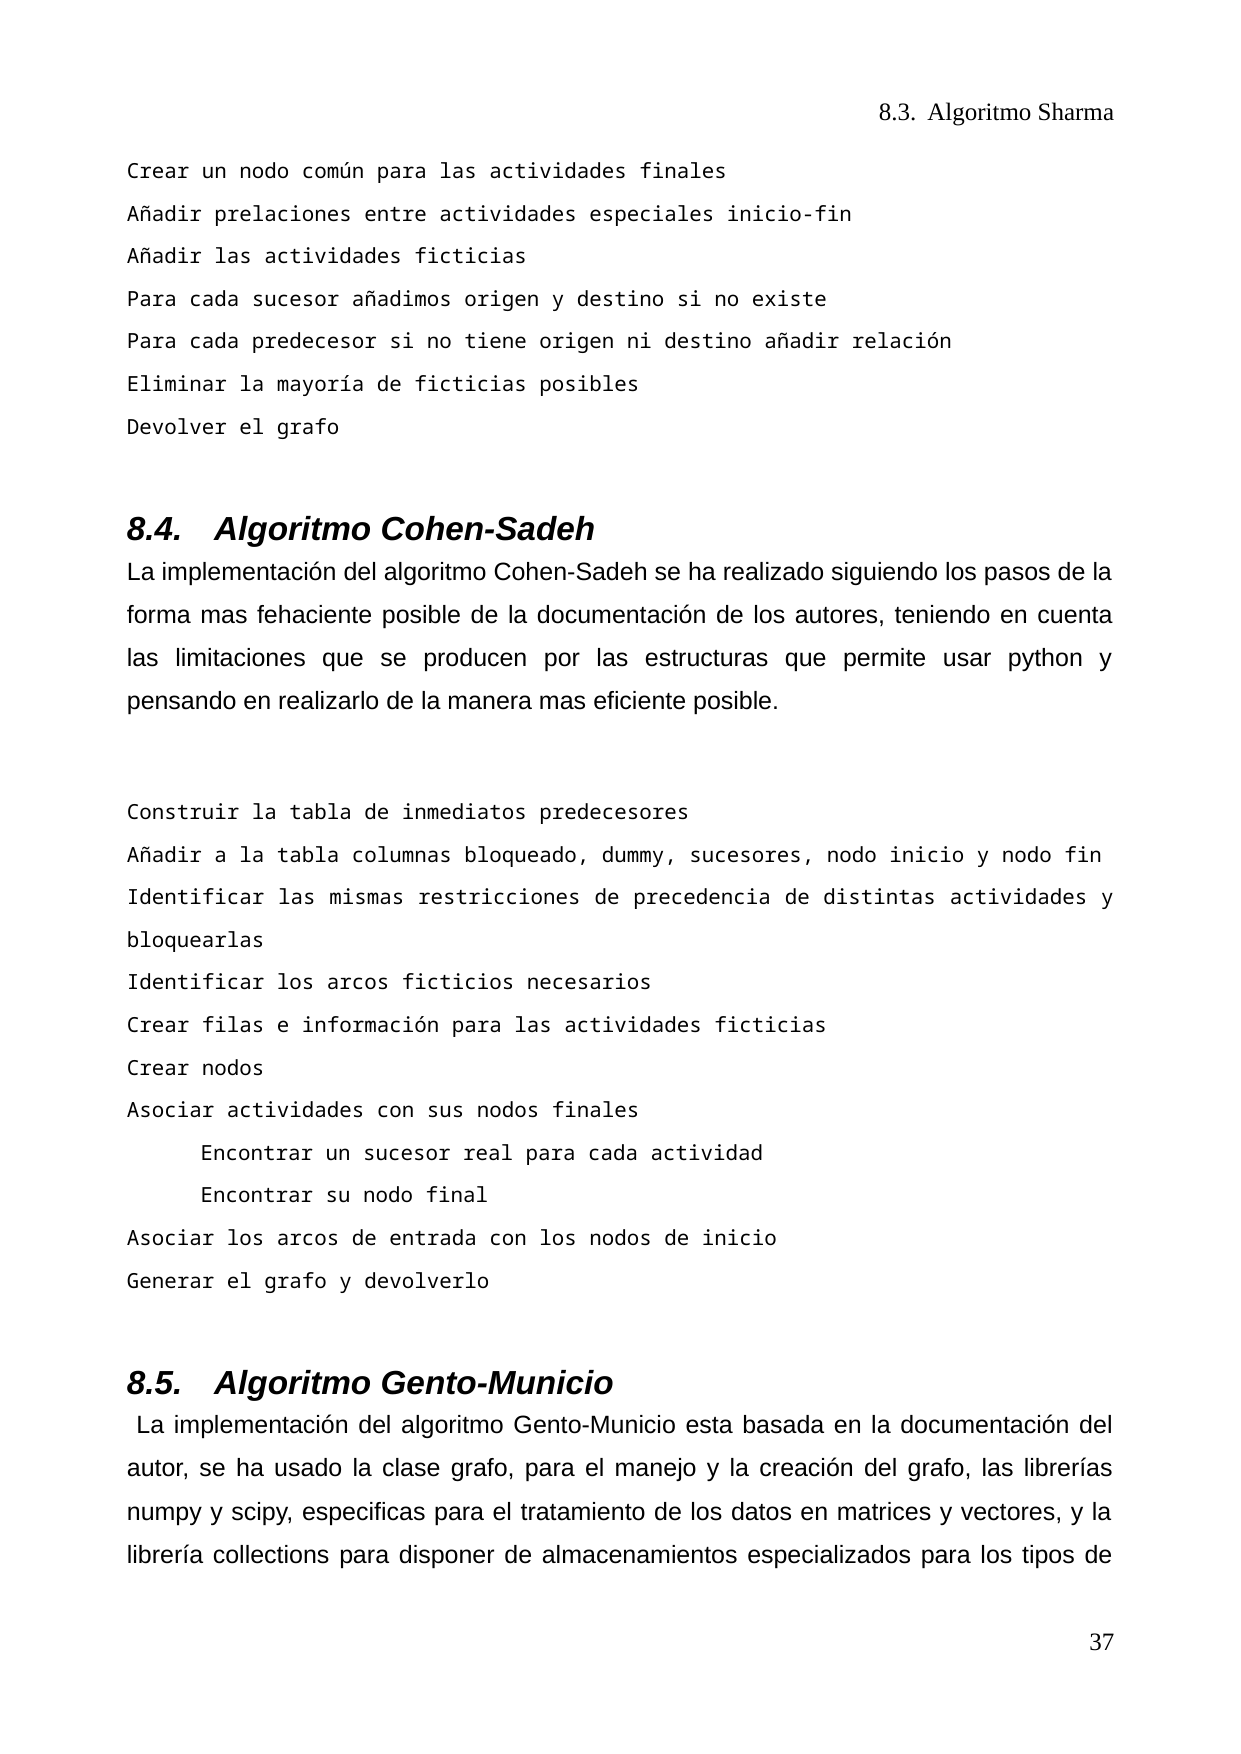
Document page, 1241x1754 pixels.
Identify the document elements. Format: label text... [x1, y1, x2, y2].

text Construir la tabla de inmediatos predecesores [127, 797, 1114, 826]
text Crear un nodo común para las actividades finales [127, 156, 1114, 185]
text Para cada predecesor si no tiene origen ni destino añadir relación [127, 327, 1114, 355]
text Añadir prelaciones entre actividades especiales inicio-fin [127, 199, 1114, 227]
text Asociar los arcos de entrada con los nodos de inicio [127, 1223, 1114, 1252]
subtitle Algoritmo Cohen-Sadeh [127, 509, 1114, 547]
text Crear nodos [127, 1053, 1114, 1081]
text Devolver el grafo [127, 412, 1114, 440]
text Añadir a la tabla columnas bloqueado, dummy, sucesores, nodo inicio y nodo fin [127, 840, 1114, 868]
text Identificar los arcos ficticios necesarios [127, 967, 1114, 996]
text La implementación del algoritmo Gento-Municio esta basada en la documentación del autor, se ha usado la clase grafo, para el manejo y la creación del grafo, las librerías numpy y scipy, especificas para el tratamiento de los datos en matrices y vectores, y la librería collections para disponer de almacenamientos especializados para los tipos de [127, 1410, 1114, 1568]
subtitle Algoritmo Gento-Municio [127, 1363, 1114, 1401]
text Asociar actividades con sus nodos finales [127, 1095, 1114, 1124]
text Para cada sucesor añadimos origen y destino si no existe [127, 284, 1114, 312]
text Identificar las mismas restricciones de precedencia de distintas actividades y bloquearlas [127, 882, 1114, 953]
text Crear filas e información para las actividades ficticias [127, 1010, 1114, 1038]
text Generar el grafo y devolverlo [127, 1266, 1114, 1294]
text Añadir las actividades ficticias [127, 241, 1114, 270]
text Encontrar un sucesor real para cada actividad [127, 1138, 1114, 1166]
text Encontrar su nodo final [127, 1181, 1114, 1209]
text La implementación del algoritmo Cohen-Sadeh se ha realizado siguiendo los pasos de la forma mas fehaciente posible de la documentación de los autores, teniendo en cuenta las limitaciones que se producen por las estructuras que permite usar python y pensando en realizarlo de la manera mas eficiente posible. [127, 556, 1114, 714]
text Eliminar la mayoría de ficticias posibles [127, 369, 1114, 398]
